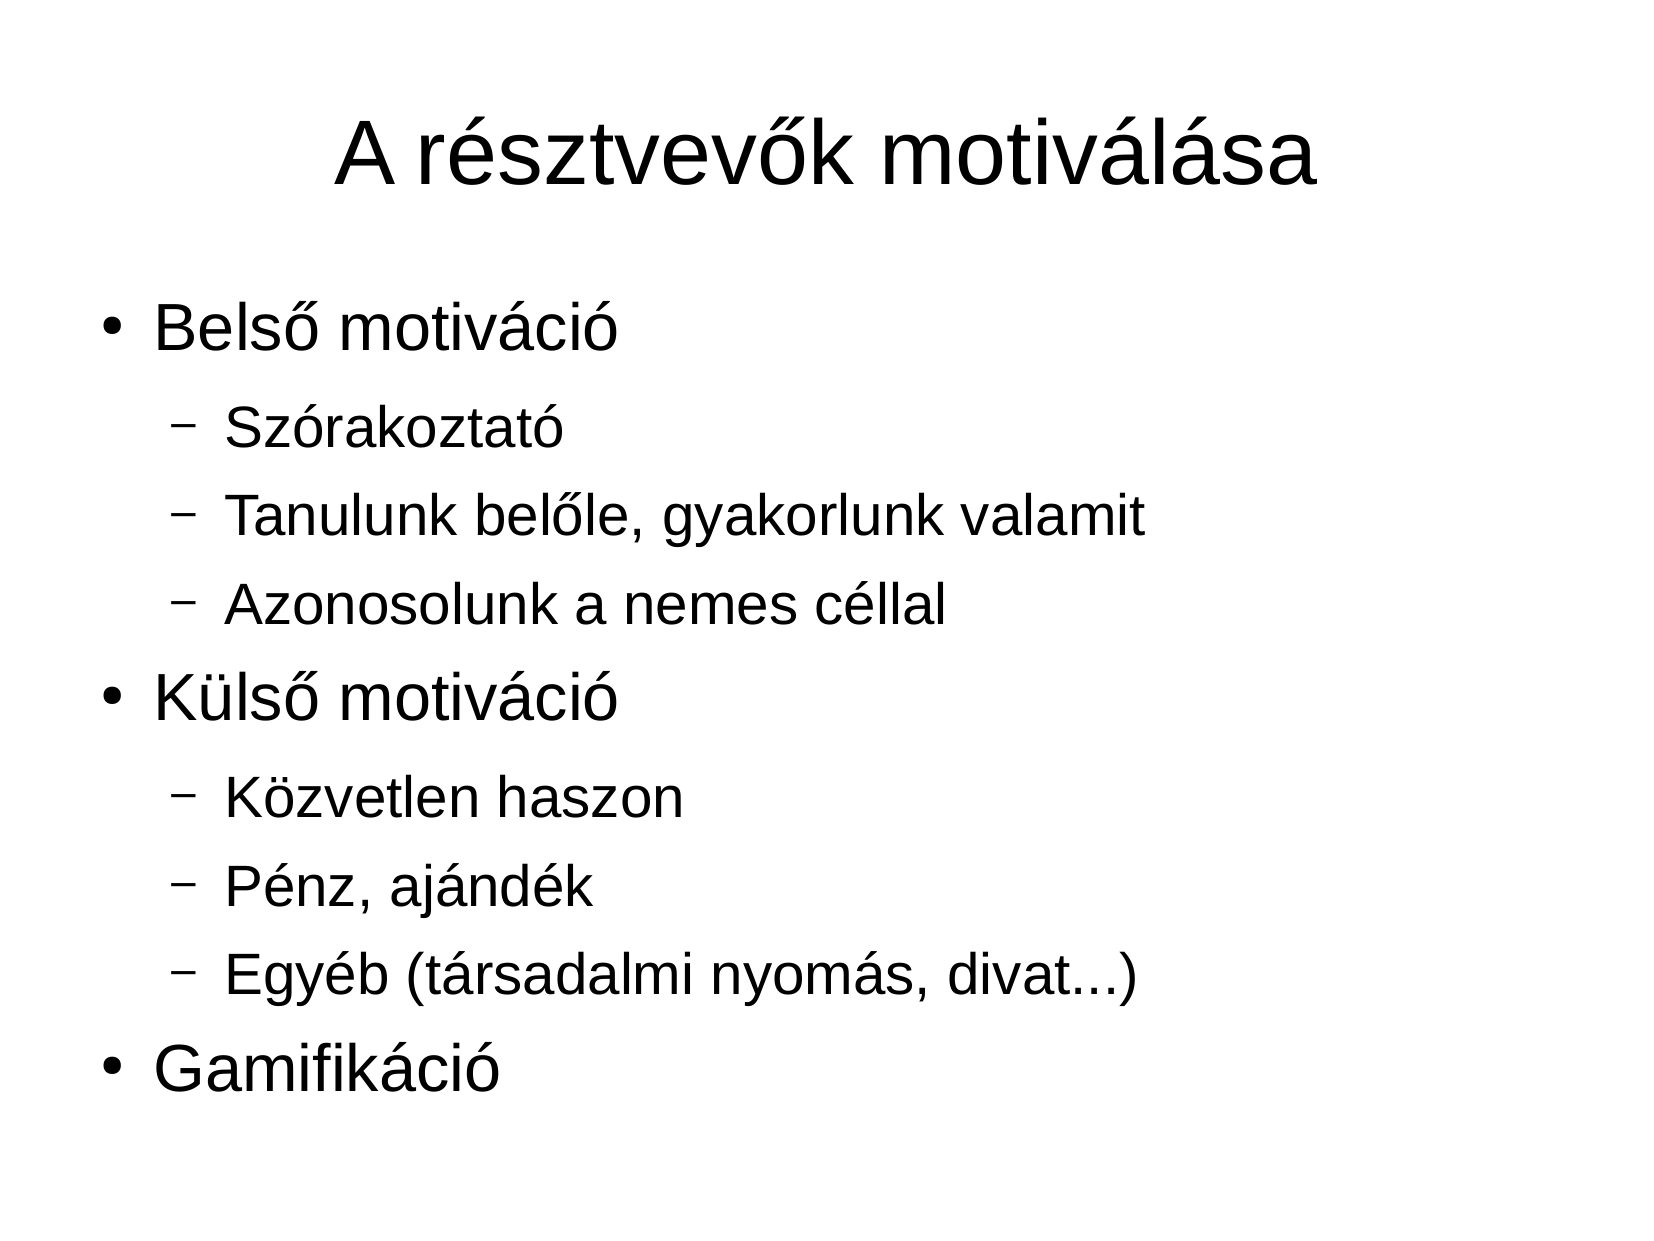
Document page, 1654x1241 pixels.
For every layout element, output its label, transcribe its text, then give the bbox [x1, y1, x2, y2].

title A résztvevők motiválása [82, 49, 1571, 257]
list Belső motiváció Szórakoztató Tanulunk belőle, gyakorlunk valamit Azonosolunk a nemes céllal Külső motiváció Közvetlen haszon Pénz, ajándék Egyéb (társadalmi nyomás, divat...) Gamifikáció [82, 290, 1571, 1109]
